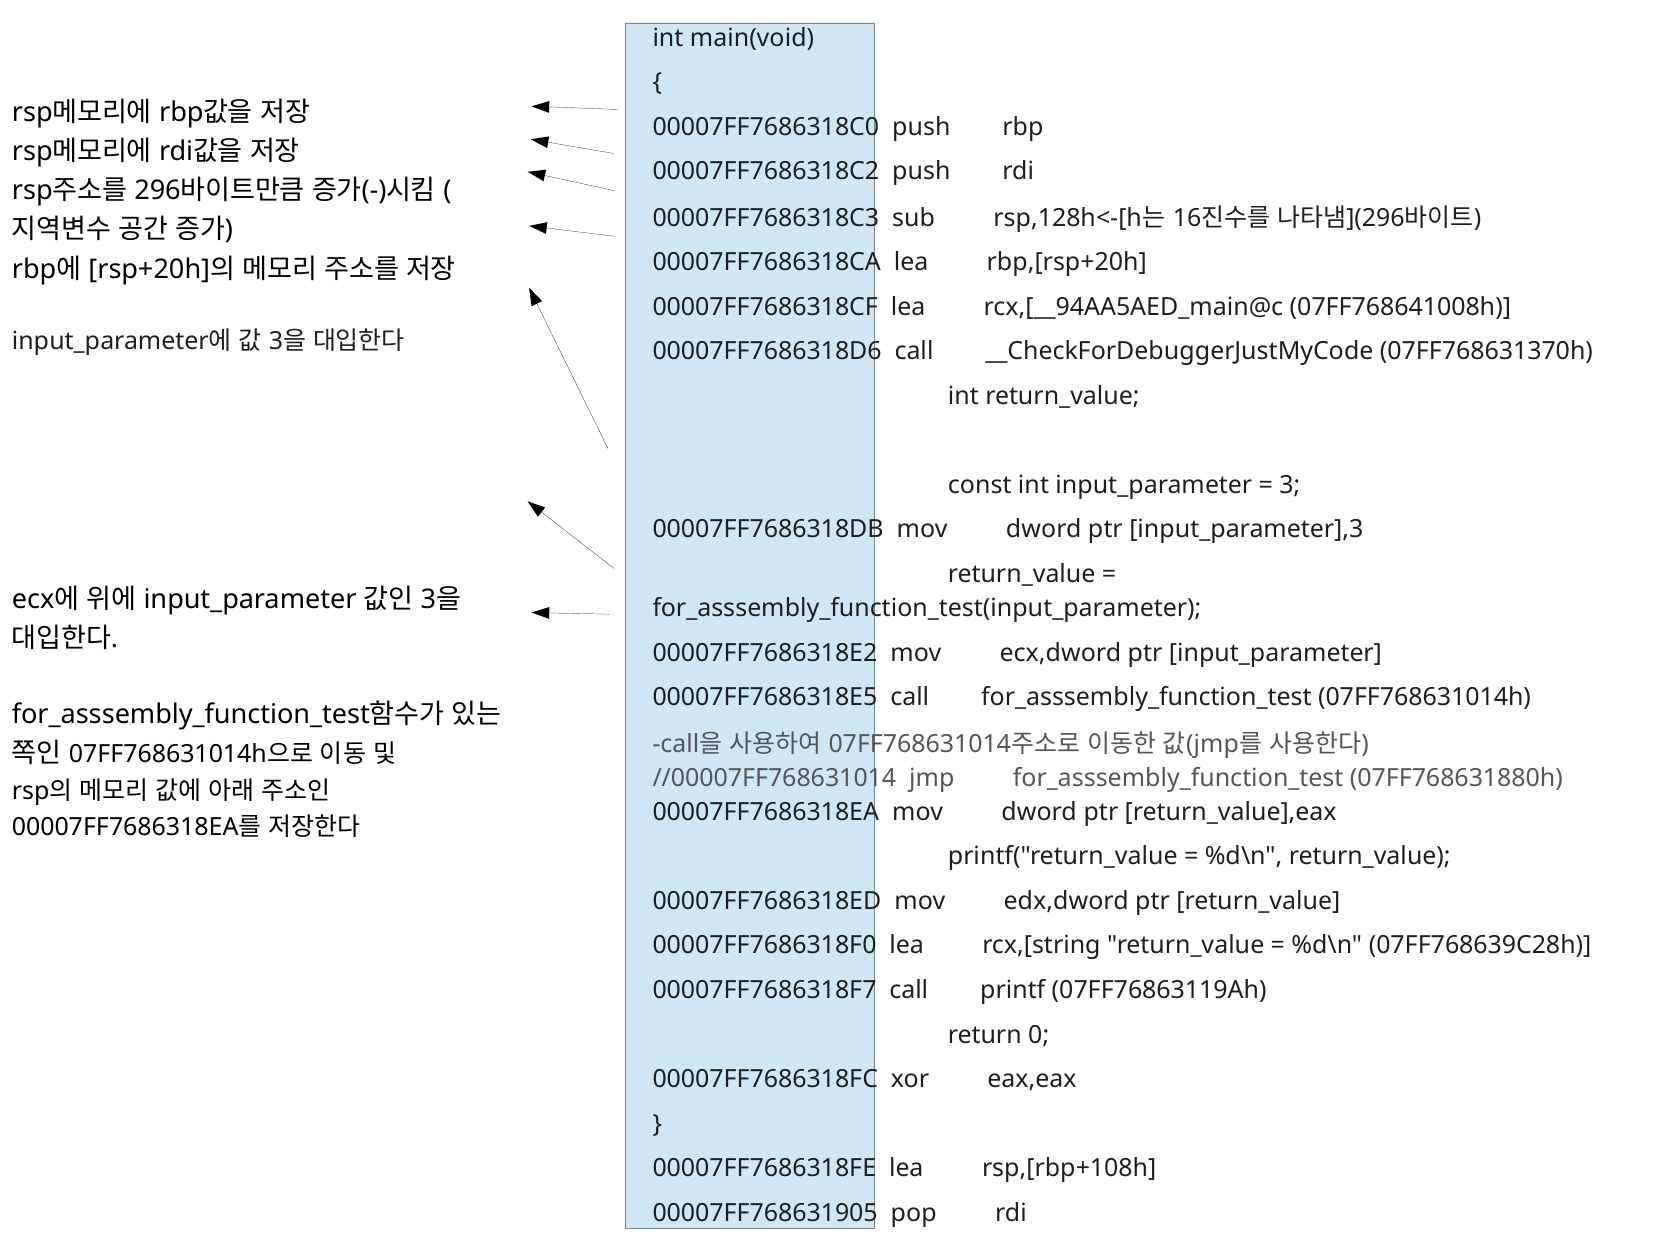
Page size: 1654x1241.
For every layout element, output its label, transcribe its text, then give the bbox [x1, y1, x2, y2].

text_box int main(void) { 00007FF7686318C0 push rbp 00007FF7686318C2 push rdi 00007FF7686318C3 sub rsp,128h<-[h는 16진수를 나타냄](296바이트) 00007FF7686318CA lea rbp,[rsp+20h] 00007FF7686318CF lea rcx,[__94AA5AED_main@c (07FF768641008h)] 00007FF7686318D6 call __CheckForDebuggerJustMyCode (07FF768631370h) int return_value; const int input_parameter = 3; 00007FF7686318DB mov dword ptr [input_parameter],3 return_value = for_asssembly_function_test(input_parameter); 00007FF7686318E2 mov ecx,dword ptr [input_parameter] 00007FF7686318E5 call for_asssembly_function_test (07FF768631014h) -call을 사용하여 07FF768631014주소로 이동한 값(jmp를 사용한다) //00007FF768631014 jmp for_asssembly_function_test (07FF768631880h) 00007FF7686318EA mov dword ptr [return_value],eax printf("return_value = %d\n", return_value); 00007FF7686318ED mov edx,dword ptr [return_value] 00007FF7686318F0 lea rcx,[string "return_value = %d\n" (07FF768639C28h)] 00007FF7686318F7 call printf (07FF76863119Ah) return 0; 00007FF7686318FC xor eax,eax } 00007FF7686318FE lea rsp,[rbp+108h] 00007FF768631905 pop rdi 00007FF768631906 pop rbp 00007FF768631907 ret [637, 11, 1642, 1229]
text_box rsp메모리에 rbp값을 저장 rsp메모리에 rdi값을 저장 rsp주소를 296바이트만큼 증가(-)시킴 (지역변수 공간 증가) rbp에 [rsp+20h]의 메모리 주소를 저장 input_parameter에 값 3을 대입한다 ecx에 위에 input_parameter 값인 3을 대입한다. for_asssembly_function_test함수가 있는 쪽인 07FF768631014h으로 이동 및 rsp의 메모리 값에 아래 주소인 00007FF7686318EA를 저장한다 [0, 82, 520, 1217]
text_box [625, 23, 637, 1229]
